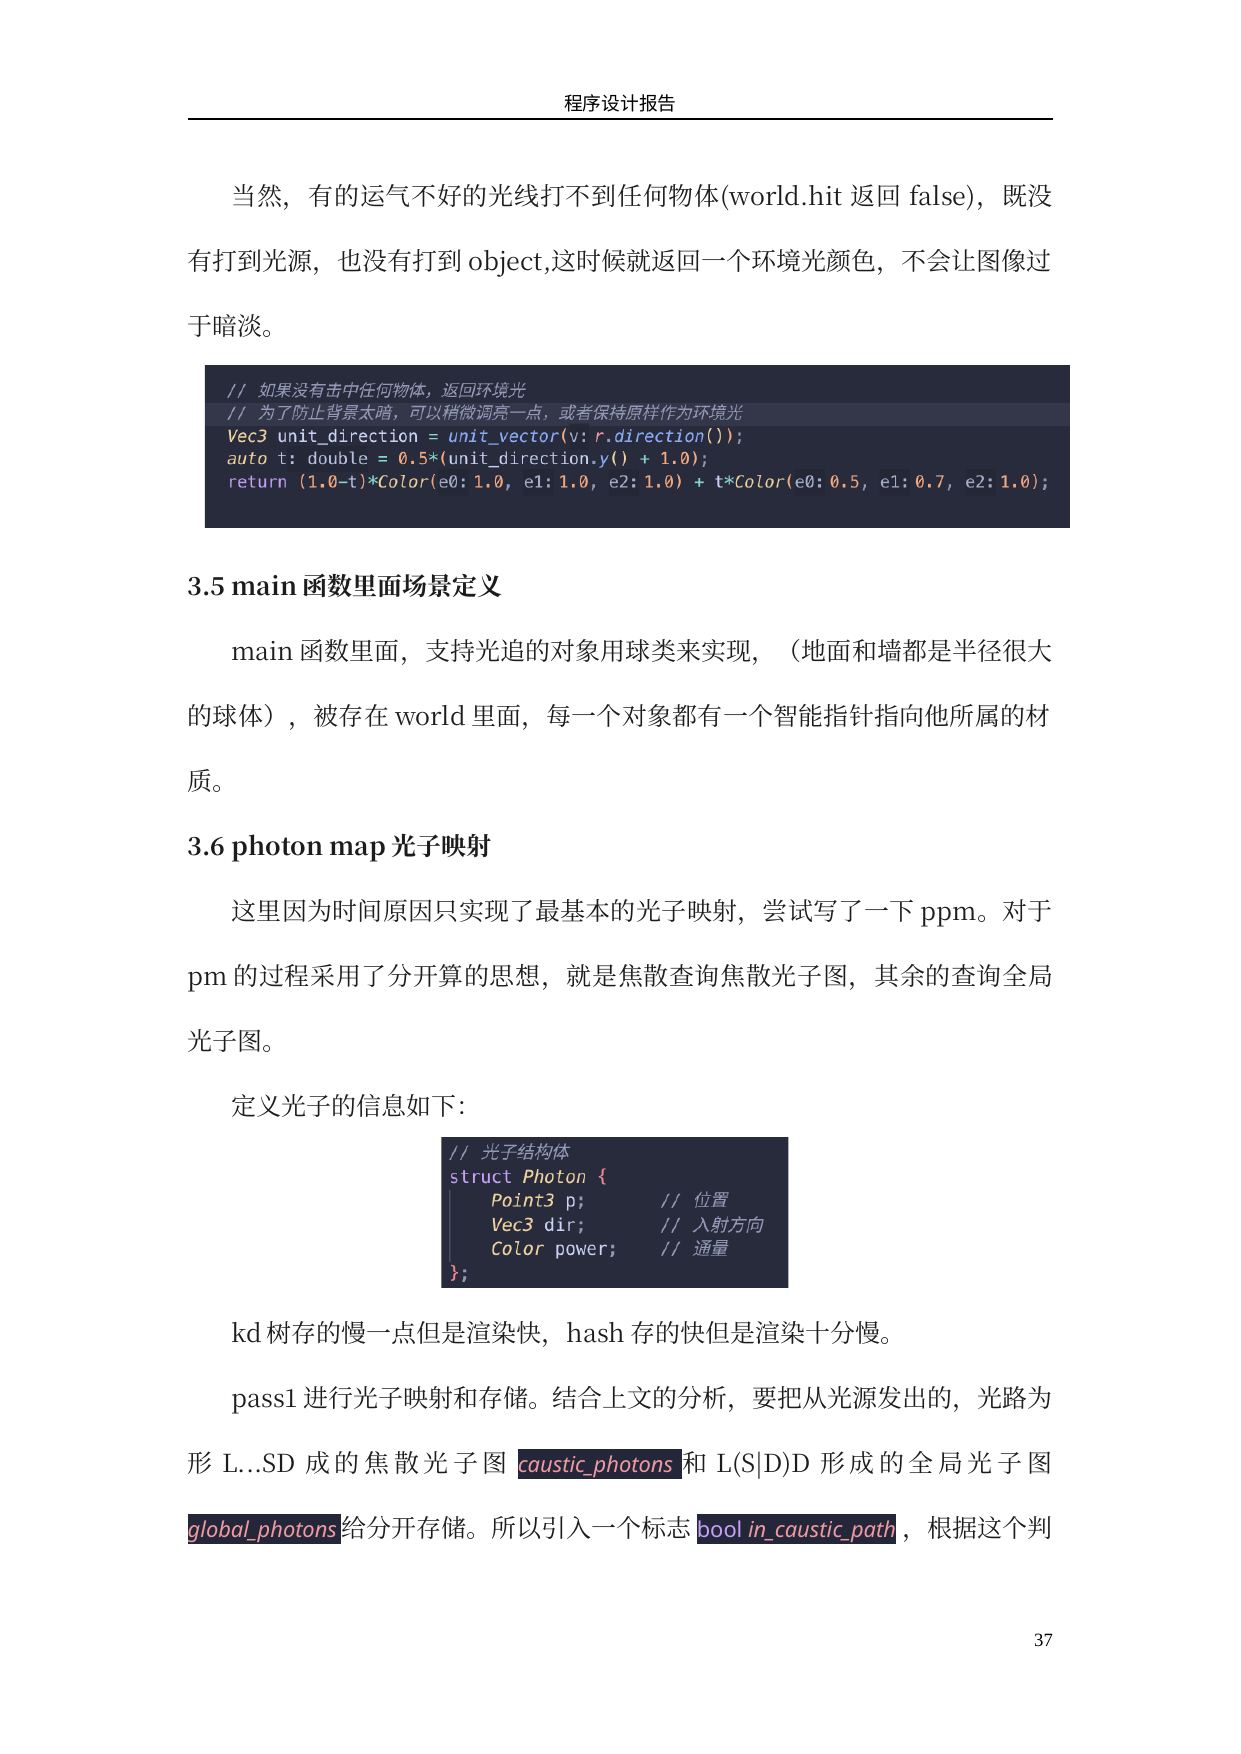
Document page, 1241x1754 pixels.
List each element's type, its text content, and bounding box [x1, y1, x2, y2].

text 这里因为时间原因只实现了最基本的光子映射，尝试写了一下ppm。对于pm的过程采用了分开算的思想，就是焦散查询焦散光子图，其余的查询全局光子图。 [187, 877, 1053, 1072]
text 当然，有的运气不好的光线打不到任何物体(world.hit 返回 false)，既没有打到光源，也没有打到object,这时候就返回一个环境光颜色，不会让图像过于暗淡。 [187, 162, 1053, 357]
text 定义光子的信息如下： [187, 1072, 1053, 1137]
text kd树存的慢一点但是渲染快，hash存的快但是渲染十分慢。 [187, 1288, 1053, 1364]
text 3.5 main函数里面场景定义 [187, 357, 1053, 617]
text main函数里面，支持光追的对象用球类来实现，（地面和墙都是半径很大的球体），被存在world里面，每一个对象都有一个智能指针指向他所属的材质。 [187, 617, 1053, 812]
picture [441, 1137, 789, 1288]
text pass1进行光子映射和存储。结合上文的分析，要把从光源发出的，光路为形L...SD成的焦散光子图caustic_photons和L(S|D)D形成的全局光子图global_photons给分开存储。所以引入一个标志bool in_caustic_path ，根据这个判 [187, 1364, 1053, 1559]
picture [204, 365, 1070, 528]
text 3.6 photon map光子映射 [187, 812, 1053, 877]
